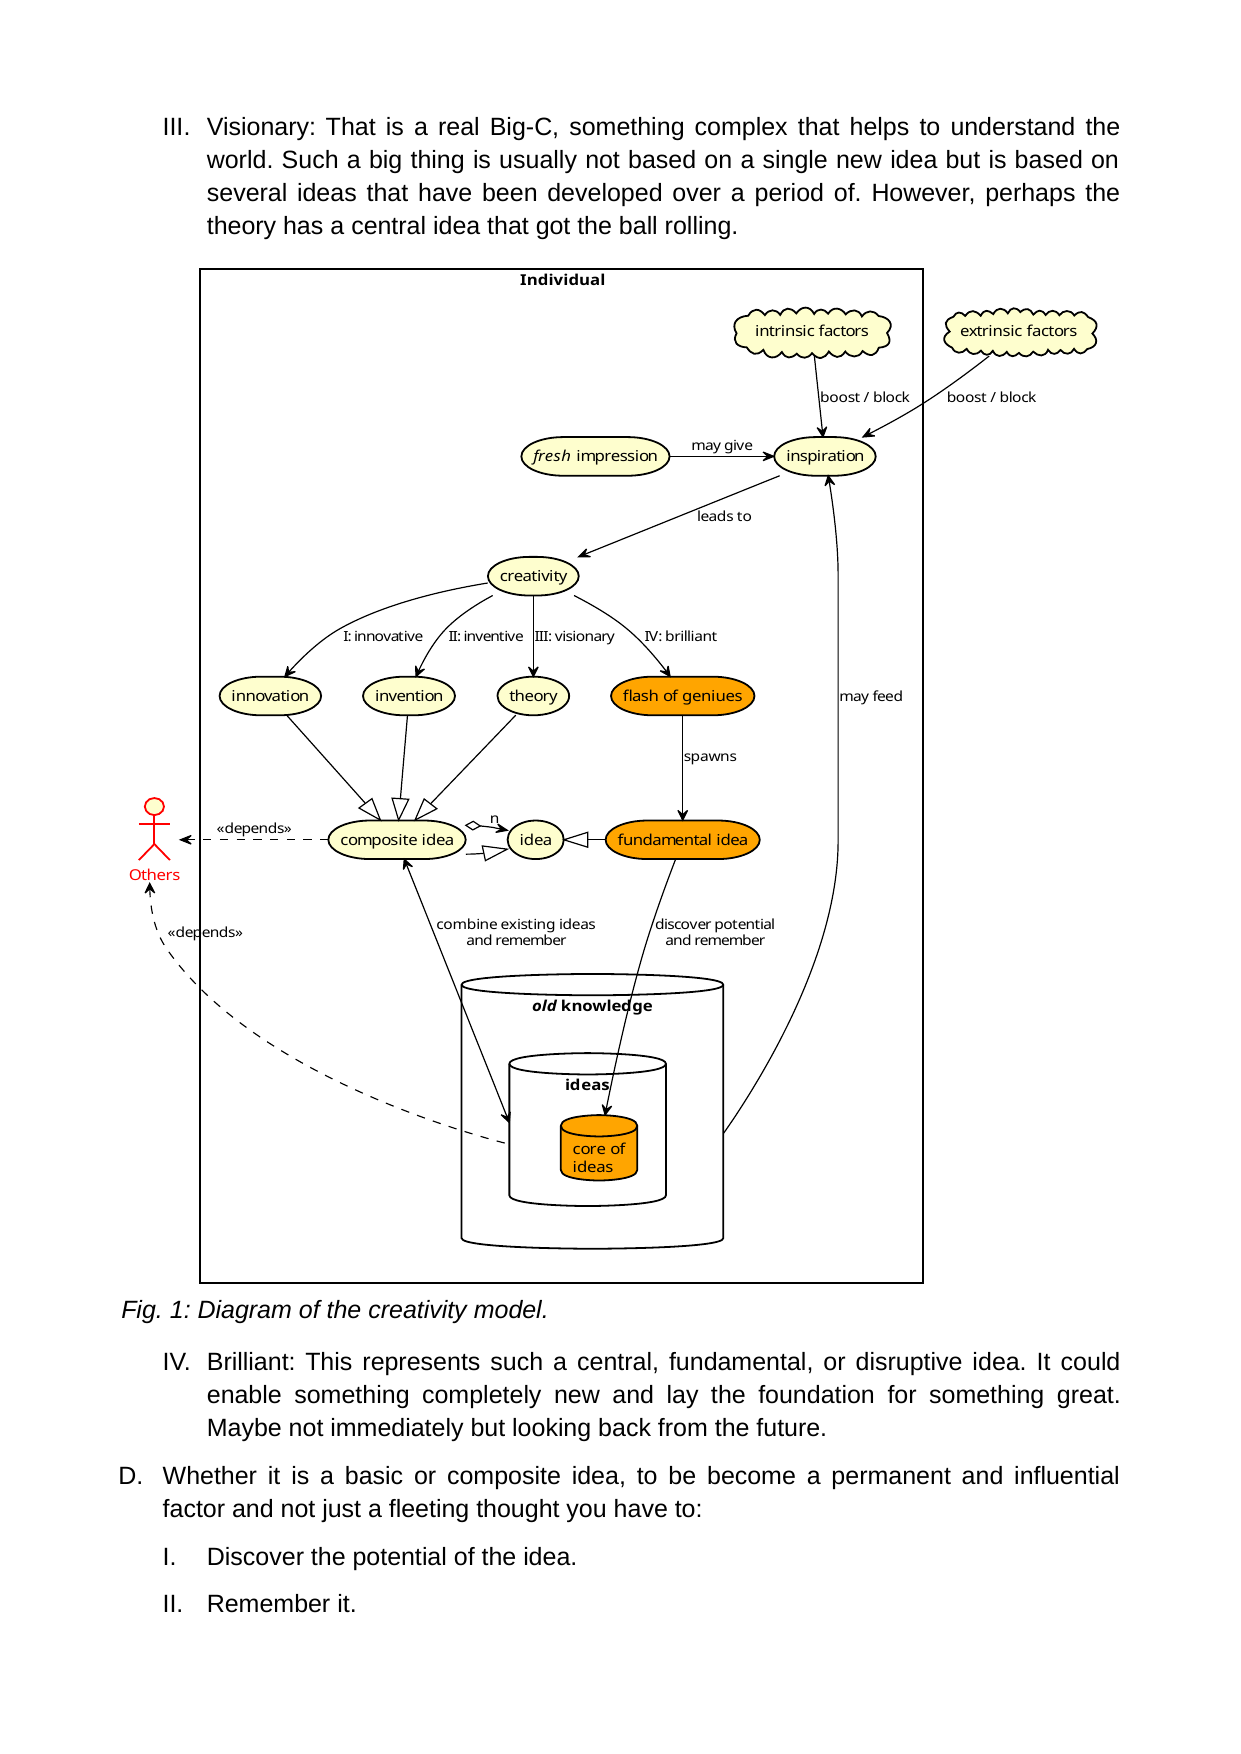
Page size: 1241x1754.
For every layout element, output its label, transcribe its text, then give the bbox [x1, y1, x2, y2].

list Discover the potential of the idea. [162, 1542, 1122, 1570]
list Fig. 1: Diagram of the creativity model. [121, 295, 1111, 1324]
list Brilliant: This represents such a central, fundamental, or disruptive idea. It could enable something completely new and lay the foundation for something great. Maybe not immediately but looking back from the future. [121, 259, 1122, 1442]
list Remember it. [162, 1589, 1122, 1618]
list Whether it is a basic or composite idea, to be become a permanent and influential factor and not just a fleeting thought you have to: [118, 1461, 1122, 1523]
list Visionary: That is a real Big-C, something complex that helps to understand the world. Such a big thing is usually not based on a single new idea but is based on several ideas that have been developed over a period of. However, perhaps the theory has a central idea that got the ball rolling. [162, 112, 1122, 240]
